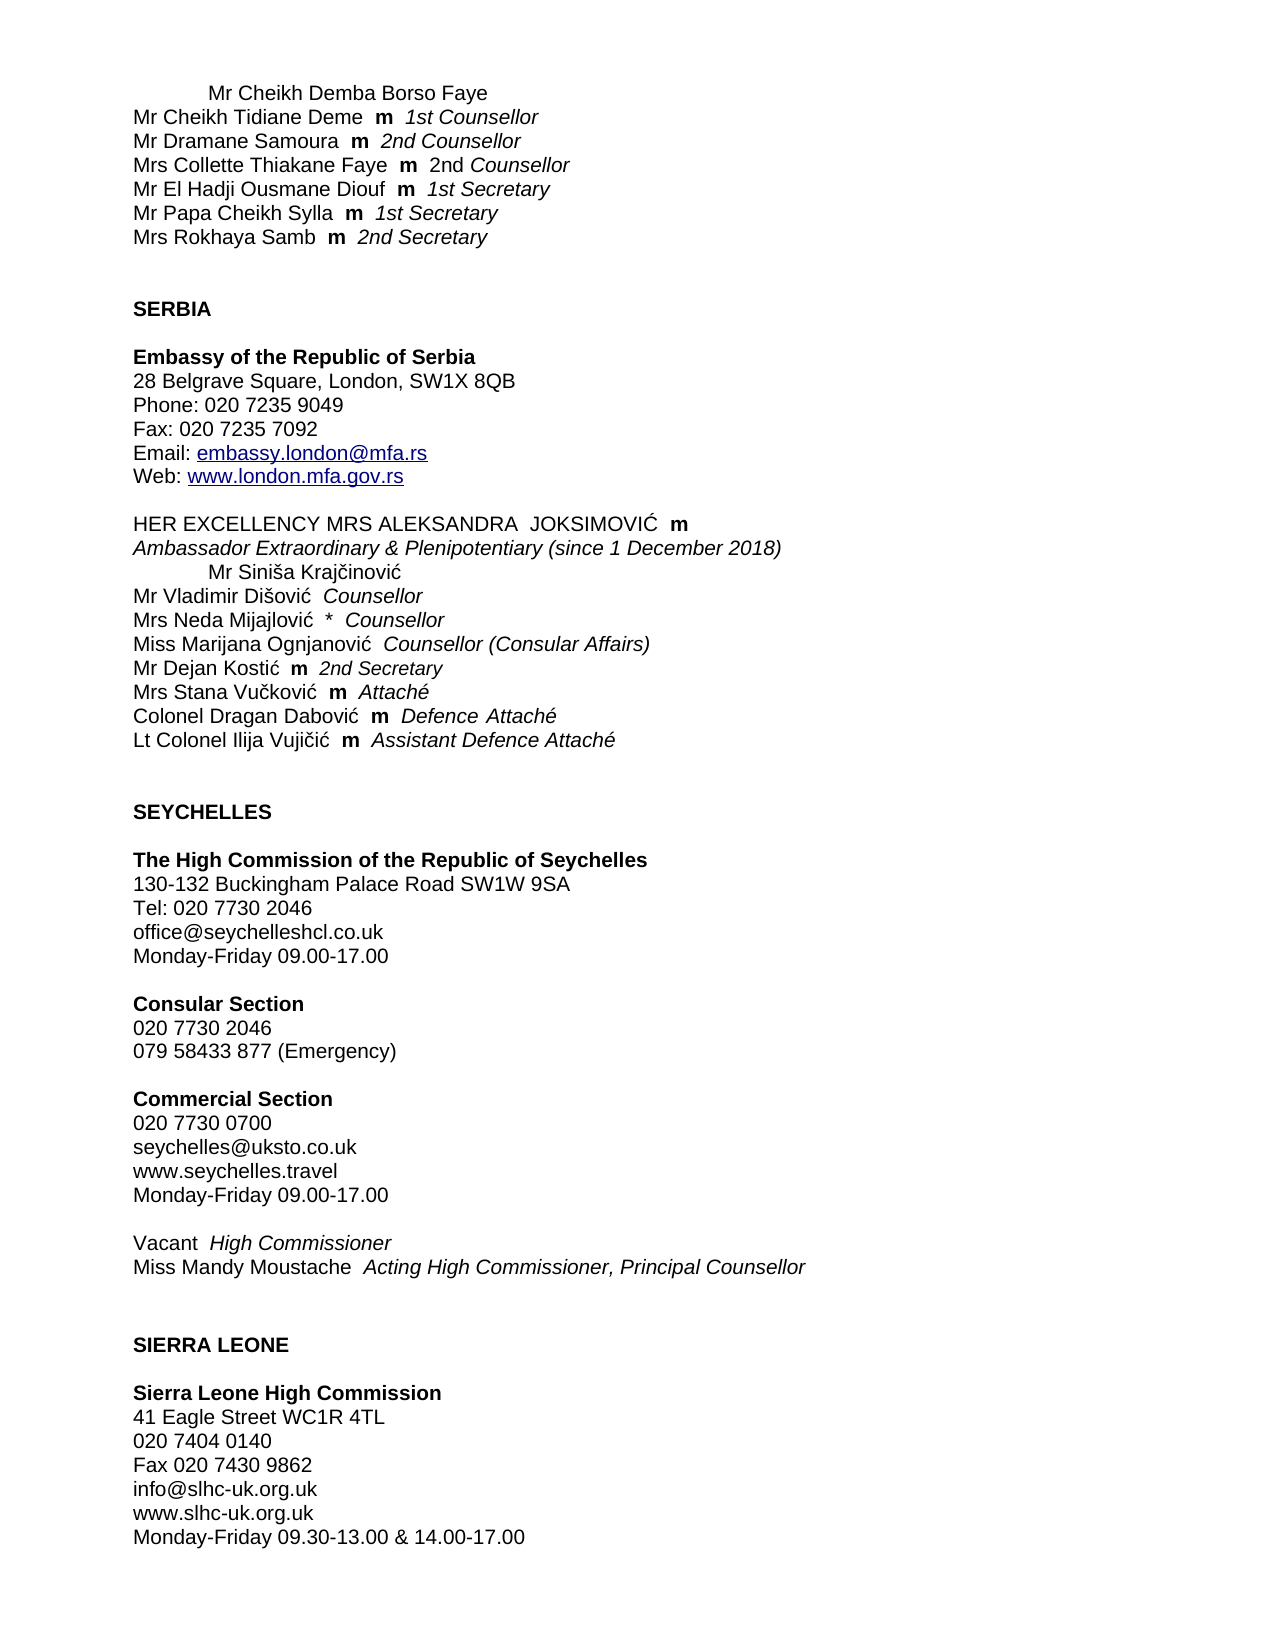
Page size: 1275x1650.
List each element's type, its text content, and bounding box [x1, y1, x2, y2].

text office@seychelleshcl.co.uk [133, 919, 1181, 943]
text 020 7404 0140 [133, 1429, 1181, 1453]
text Colonel Dragan Dabović m Defence Attaché [133, 704, 1181, 728]
text Web: www.london.mfa.gov.rs [133, 464, 1181, 488]
text Vacant High Commissioner [133, 1231, 1181, 1255]
text Tel: 020 7730 2046 [133, 896, 1181, 919]
text 28 Belgrave Square, London, SW1X 8QB [133, 368, 1181, 392]
text Mr El Hadji Ousmane Diouf m 1st Secretary [133, 177, 1181, 201]
text Phone: 020 7235 9049 [133, 392, 1181, 416]
text Mrs Rokhaya Samb m 2nd Secretary [133, 225, 1181, 249]
text Mr Dejan Kostić m 2nd Secretary [133, 656, 1181, 680]
text Ambassador Extraordinary & Plenipotentiary (since 1 December 2018) [133, 536, 1181, 560]
text Email: embassy.london@mfa.rs [133, 440, 1181, 464]
text Embassy of the Republic of Serbia [133, 344, 1181, 368]
text Mr Dramane Samoura m 2nd Counsellor [133, 129, 1181, 153]
text Mr Papa Cheikh Sylla m 1st Secretary [133, 201, 1181, 225]
text Mr Cheikh Demba Borso Faye [133, 81, 1181, 105]
text Mrs Collette Thiakane Faye m 2nd Counsellor [133, 153, 1181, 177]
text Miss Mandy Moustache Acting High Commissioner, Principal Counsellor [133, 1255, 1181, 1279]
text Monday-Friday 09.00-17.00 [133, 943, 1181, 967]
text Consular Section [133, 991, 1181, 1015]
text 020 7730 0700 [133, 1111, 1181, 1135]
text Fax: 020 7235 7092 [133, 416, 1181, 440]
text SERBIA [133, 297, 1181, 321]
text 41 Eagle Street WC1R 4TL [133, 1405, 1181, 1429]
text Monday-Friday 09.00-17.00 [133, 1183, 1181, 1207]
text SIERRA LEONE [133, 1333, 1181, 1357]
text HER EXCELLENCY MRS ALEKSANDRA JOKSIMOVIĆ m [133, 512, 1181, 536]
text www.seychelles.travel [133, 1159, 1181, 1183]
text Mrs Stana Vučković m Attaché [133, 680, 1181, 704]
text Mr Siniša Krajčinović [133, 560, 1181, 584]
text Miss Marijana Ognjanović Counsellor (Consular Affairs) [133, 632, 1181, 656]
text 079 58433 877 (Emergency) [133, 1039, 1181, 1063]
text seychelles@uksto.co.uk [133, 1135, 1181, 1159]
text Monday-Friday 09.30-13.00 & 14.00-17.00 [133, 1525, 1181, 1549]
text Fax 020 7430 9862 [133, 1453, 1181, 1477]
text Lt Colonel Ilija Vujičić m Assistant Defence Attaché [133, 728, 1181, 752]
text SEYCHELLES [133, 800, 1181, 824]
text The High Commission of the Republic of Seychelles [133, 848, 1181, 872]
text Mrs Neda Mijajlović * Counsellor [133, 608, 1181, 632]
text Commercial Section [133, 1087, 1181, 1111]
text Sierra Leone High Commission [133, 1381, 1181, 1405]
text info@slhc-uk.org.uk [133, 1477, 1181, 1501]
text www.slhc-uk.org.uk [133, 1501, 1181, 1525]
text Mr Vladimir Dišović Counsellor [133, 584, 1181, 608]
text 130-132 Buckingham Palace Road SW1W 9SA [133, 872, 1181, 896]
text Mr Cheikh Tidiane Deme m 1st Counsellor [133, 105, 1181, 129]
text 020 7730 2046 [133, 1015, 1181, 1039]
